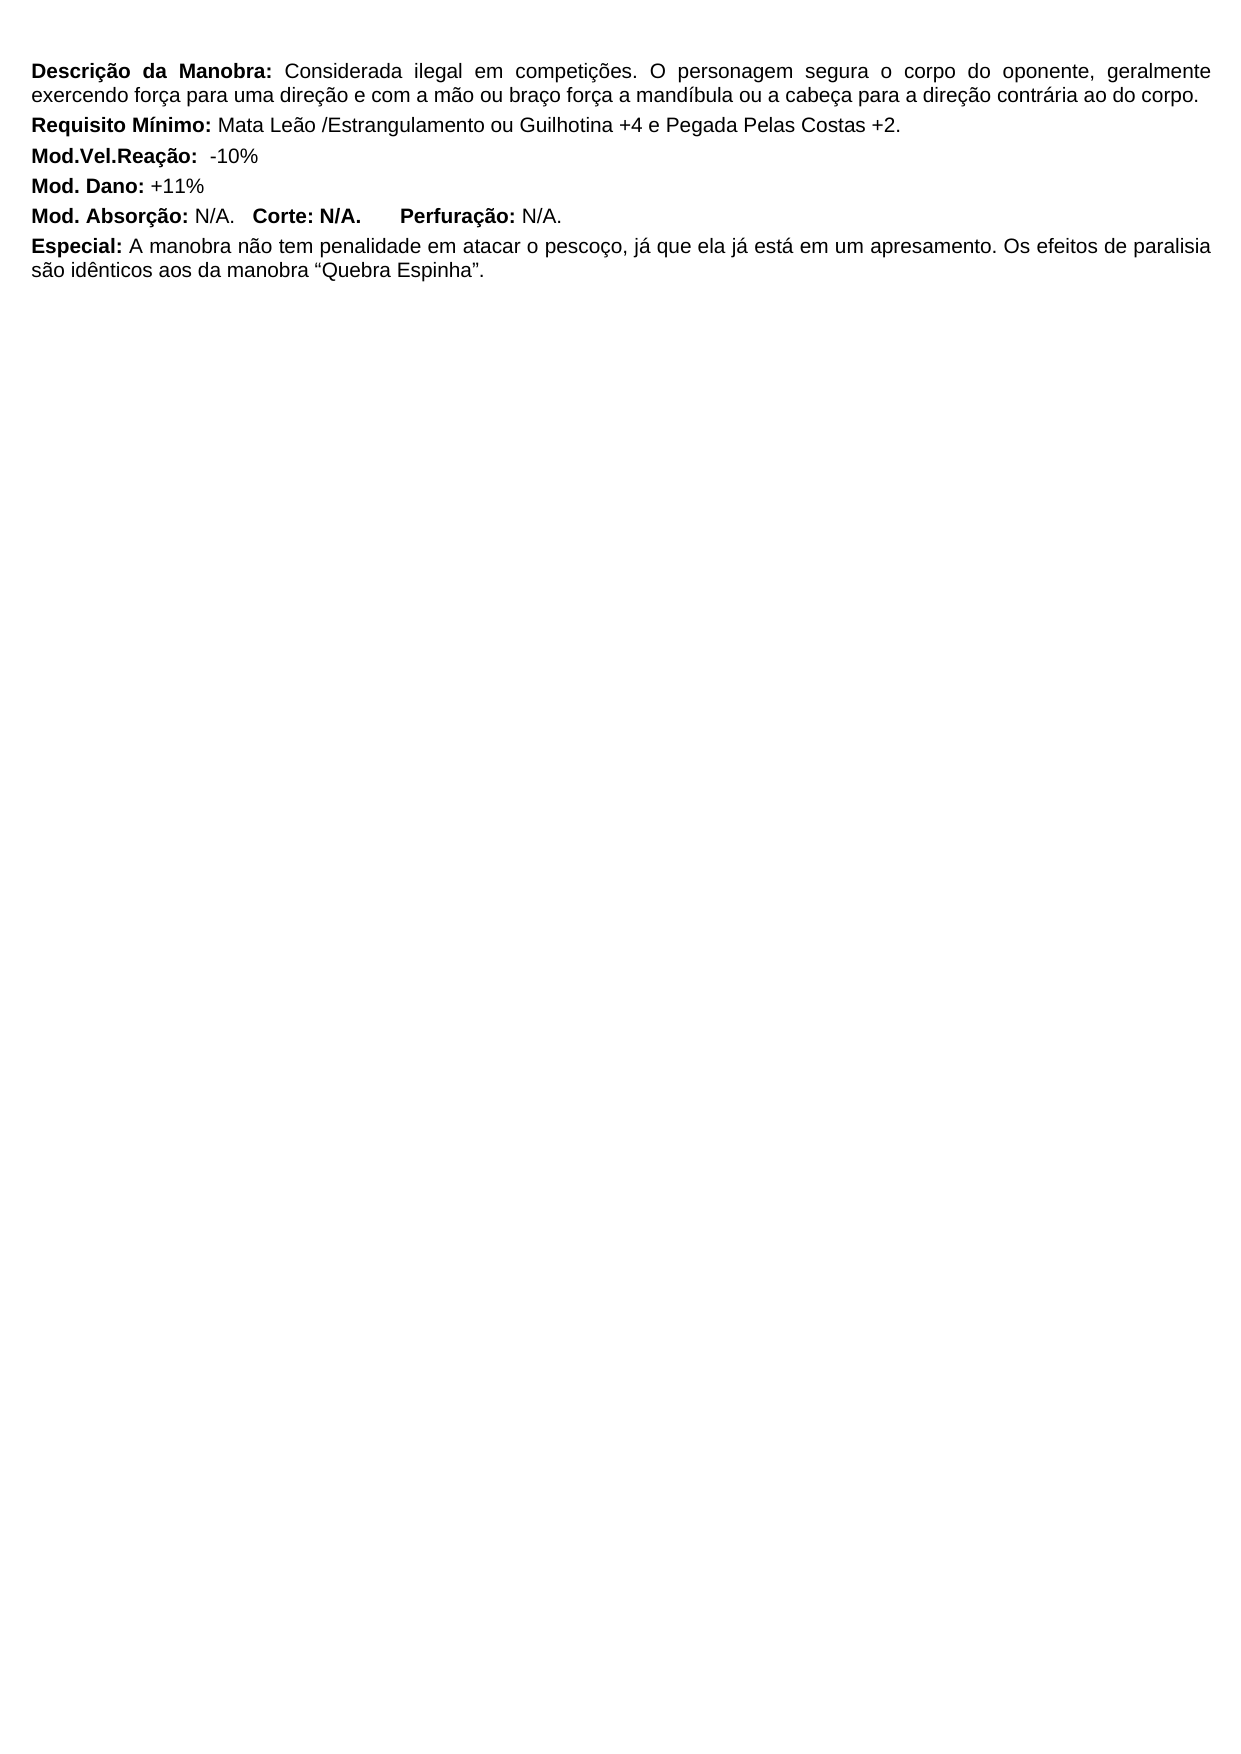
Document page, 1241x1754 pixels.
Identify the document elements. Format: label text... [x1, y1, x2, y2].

text Mod.Vel.Reação: -10% [31, 143, 1212, 167]
text Mod. Dano: +11% [31, 174, 1212, 198]
text Requisito Mínimo: Mata Leão /Estrangulamento ou Guilhotina +4 e Pegada Pelas Costas +2. [31, 113, 1212, 137]
text Descrição da Manobra: Considerada ilegal em competições. O personagem segura o corpo do oponente, geralmente exercendo força para uma direção e com a mão ou braço força a mandíbula ou a cabeça para a direção contrária ao do corpo. [31, 59, 1212, 107]
text Mod. Absorção: N/A. Corte: N/A. Perfuração: N/A. [31, 204, 1212, 228]
text Especial: A manobra não tem penalidade em atacar o pescoço, já que ela já está em um apresamento. Os efeitos de paralisia são idênticos aos da manobra “Quebra Espinha”. [31, 234, 1212, 282]
